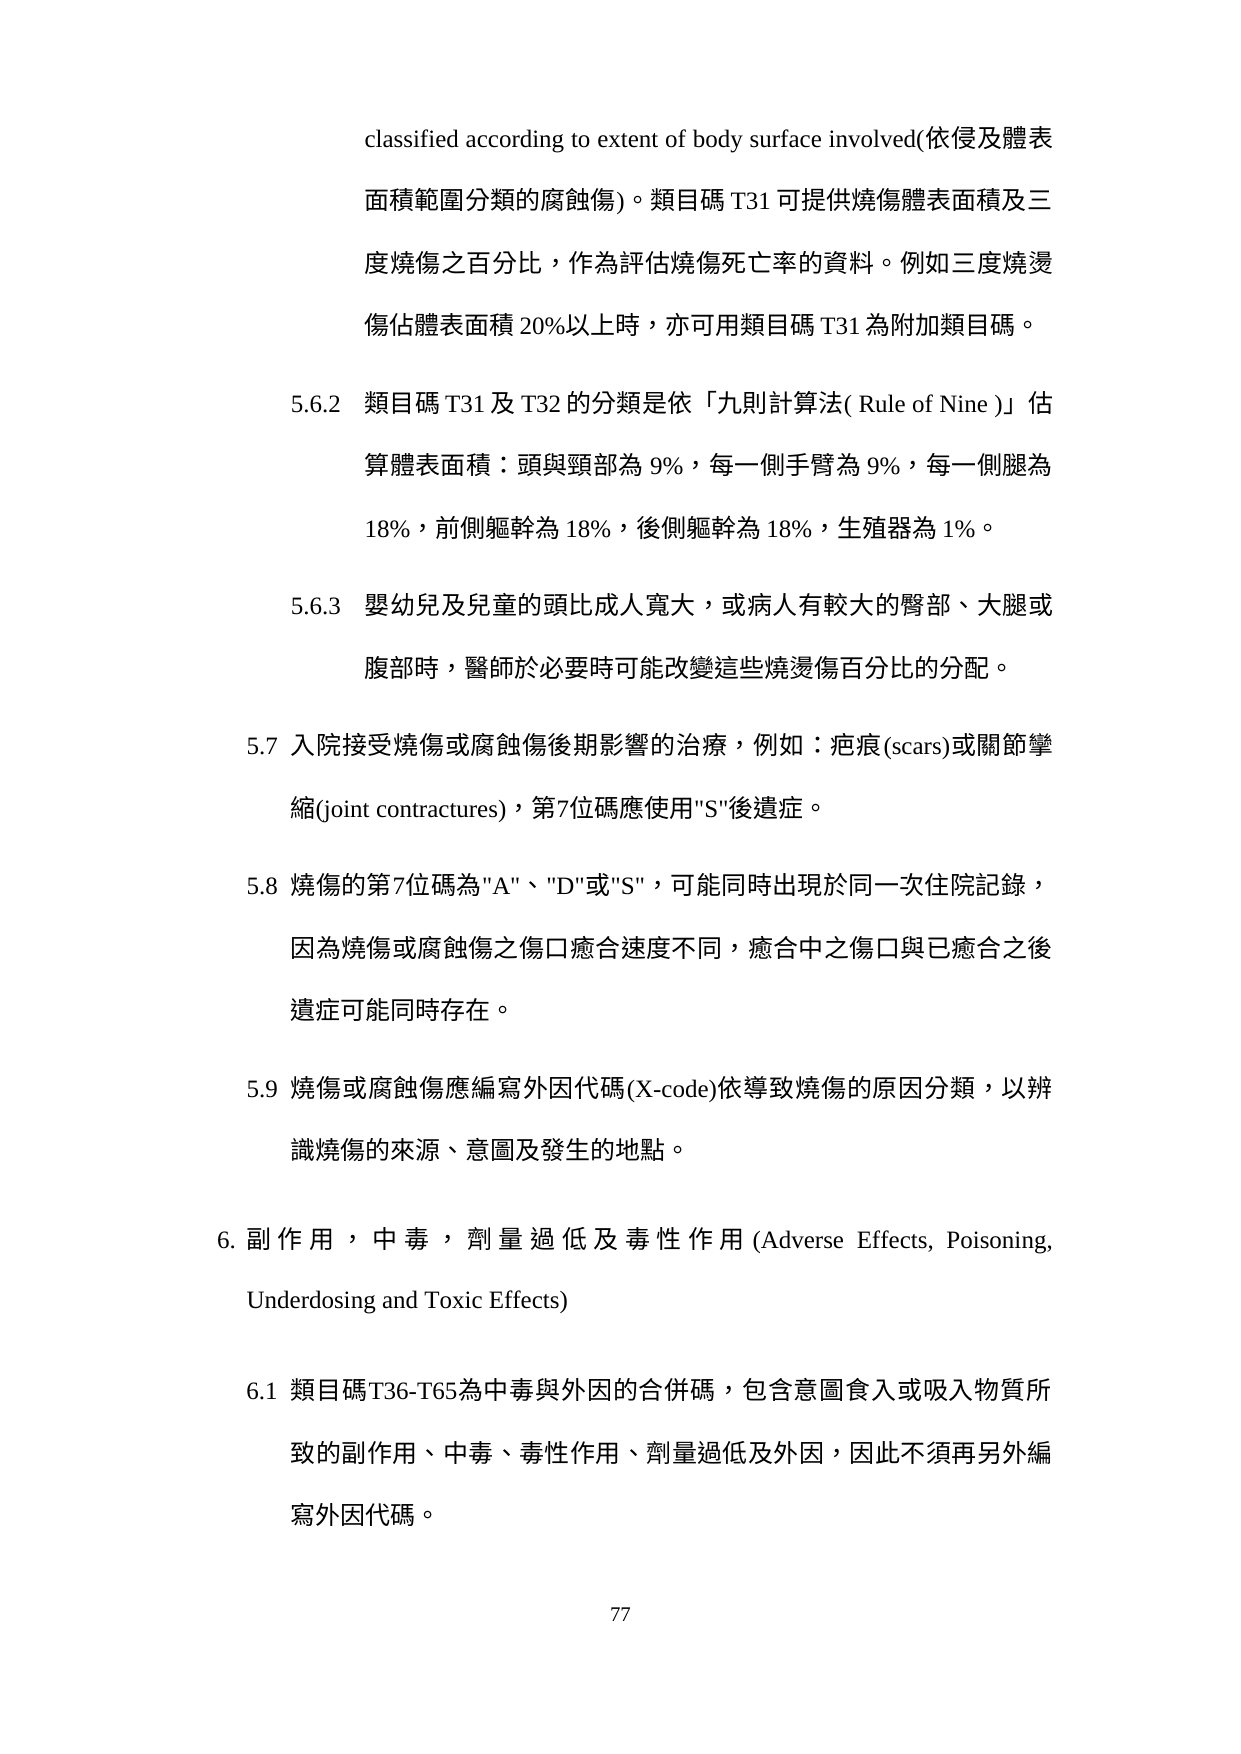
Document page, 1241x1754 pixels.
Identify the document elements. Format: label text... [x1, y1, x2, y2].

list 類目碼T31及T32的分類是依「九則計算法( Rule of Nine )」估算體表面積：頭與頸部為9%，每一側手臂為9%，每一側腿為18%，前側軀幹為18%，後側軀幹為18%，生殖器為1%。 [291, 359, 1053, 547]
list 燒傷的第7位碼為"A"、"D"或"S"，可能同時出現於同一次住院記錄，因為燒傷或腐蝕傷之傷口癒合速度不同，癒合中之傷口與已癒合之後遺症可能同時存在。 [246, 842, 1053, 1029]
list 入院接受燒傷或腐蝕傷後期影響的治療，例如：疤痕(scars)或關節攣縮(joint contractures)，第7位碼應使用"S"後遺症。 [246, 702, 1053, 827]
list 類目碼T36-T65為中毒與外因的合併碼，包含意圖食入或吸入物質所致的副作用、中毒、毒性作用、劑量過低及外因，因此不須再另外編寫外因代碼。 [246, 1347, 1053, 1534]
list 副作用，中毒，劑量過低及毒性作用(Adverse Effects, Poisoning, Underdosing and Toxic Effects) [217, 1196, 1053, 1321]
list 燒傷或腐蝕傷應編寫外因代碼(X-code)依導致燒傷的原因分類，以辨識燒傷的來源、意圖及發生的地點。 [246, 1044, 1053, 1169]
list classified according to extent of body surface involved(依侵及體表面積範圍分類的腐蝕傷)。類目碼T31可提供燒傷體表面積及三度燒傷之百分比，作為評估燒傷死亡率的資料。例如三度燒燙傷佔體表面積20%以上時，亦可用類目碼T31為附加類目碼。 [291, 94, 1053, 344]
list 嬰幼兒及兒童的頭比成人寬大，或病人有較大的臀部、大腿或腹部時，醫師於必要時可能改變這些燒燙傷百分比的分配。 [291, 562, 1053, 687]
